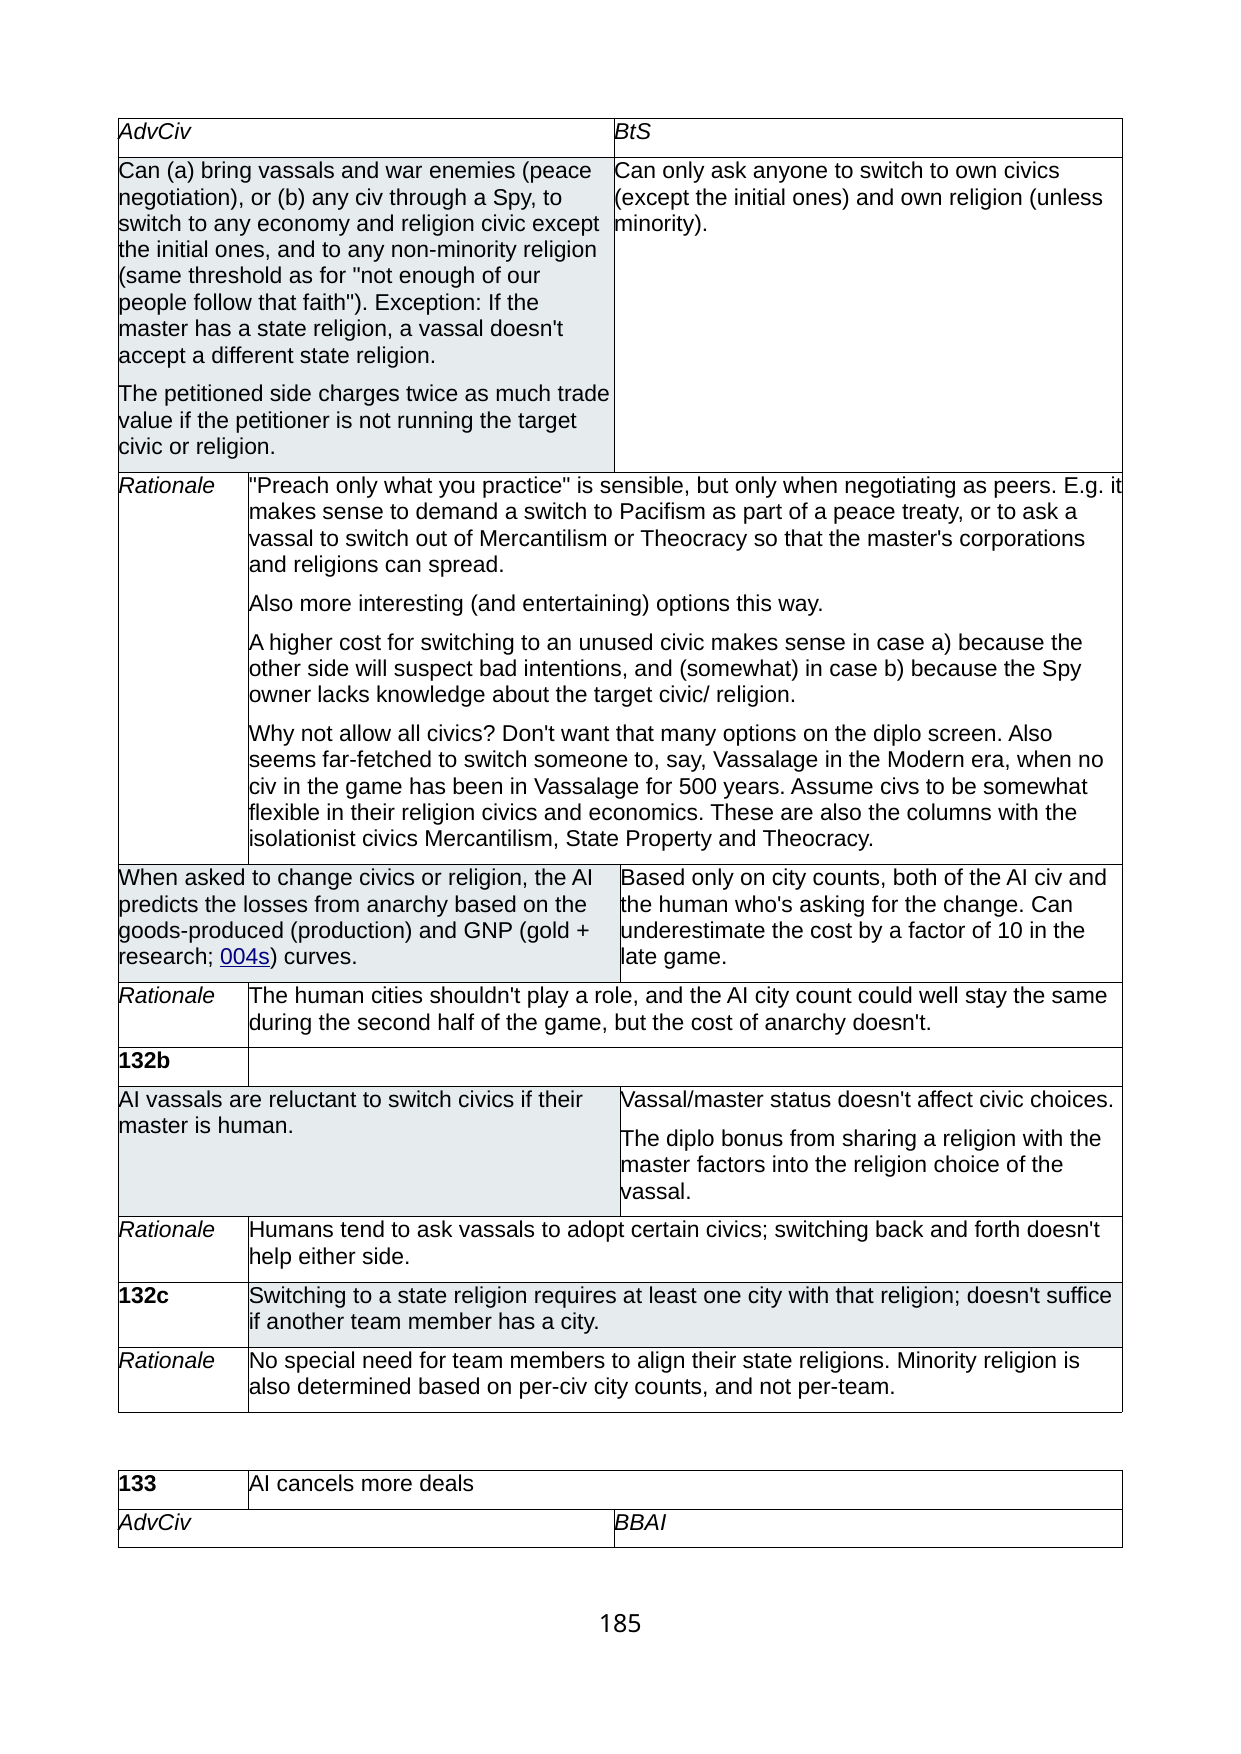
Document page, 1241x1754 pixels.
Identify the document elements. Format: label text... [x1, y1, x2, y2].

table_cell Rationale [119, 473, 248, 864]
table_header 133 [119, 1471, 248, 1508]
table_cell Rationale [119, 1348, 248, 1412]
table_cell BBAI [615, 1510, 1122, 1547]
table_cell Can (a) bring vassals and war enemies (peace negotiation), or (b) any civ through a Spy, to switch to any economy and religion civic except the initial ones, and to any non-minority religion (same threshold as for "not enough of our people follow that faith"). Exception: If the master has a state religion, a vassal doesn't accept a different state religion. The petitioned side charges twice as much trade value if the petitioner is not running the target civic or religion. [119, 158, 614, 472]
table_cell BtS [615, 119, 1122, 157]
table_cell 132b [119, 1048, 248, 1086]
table_cell The human cities shouldn't play a role, and the AI city count could well stay the same during the second half of the game, but the cost of anarchy doesn't. [249, 983, 1122, 1047]
table_cell No special need for team members to align their state religions. Minority religion is also determined based on per-civ city counts, and not per-team. [249, 1348, 1122, 1412]
table_cell Rationale [119, 983, 248, 1047]
table_cell "Preach only what you practice" is sensible, but only when negotiating as peers. E.g. it makes sense to demand a switch to Pacifism as part of a peace treaty, or to ask a vassal to switch out of Mercantilism or Theocracy so that the master's corporations and religions can spread. Also more interesting (and entertaining) options this way. A higher cost for switching to an unused civic makes sense in case a) because the other side will suspect bad intentions, and (somewhat) in case b) because the Spy owner lacks knowledge about the target civic/ religion. Why not allow all civics? Don't want that many options on the diplo screen. Also seems far-fetched to switch someone to, say, Vassalage in the Modern era, when no civ in the game has been in Vassalage for 500 years. Assume civs to be somewhat flexible in their religion civics and economics. These are also the columns with the isolationist civics Mercantilism, State Property and Theocracy. [249, 473, 1122, 864]
table_cell AdvCiv [119, 1510, 614, 1547]
table_cell Based only on city counts, both of the AI civ and the human who's asking for the change. Can underestimate the cost by a factor of 10 in the late game. [621, 865, 1122, 982]
table_cell Can only ask anyone to switch to own civics (except the initial ones) and own religion (unless minority). [615, 158, 1122, 472]
table_cell Humans tend to ask vassals to adopt certain civics; switching back and forth doesn't help either side. [249, 1217, 1122, 1282]
table_cell Switching to a state religion requires at least one city with that religion; doesn't suffice if another team member has a city. [249, 1283, 1122, 1347]
table_cell Rationale [119, 1217, 248, 1282]
table_cell When asked to change civics or religion, the AI predicts the losses from anarchy based on the goods-produced (production) and GNP (gold + research; 004s) curves. [119, 865, 620, 982]
table_header AI cancels more deals [249, 1471, 1122, 1508]
table_cell AI vassals are reluctant to switch civics if their master is human. [119, 1087, 620, 1216]
table_cell AdvCiv [119, 119, 614, 157]
table_cell [249, 1048, 1122, 1086]
table_cell Vassal/master status doesn't affect civic choices. The diplo bonus from sharing a religion with the master factors into the religion choice of the vassal. [621, 1087, 1122, 1216]
table_cell 132c [119, 1283, 248, 1347]
